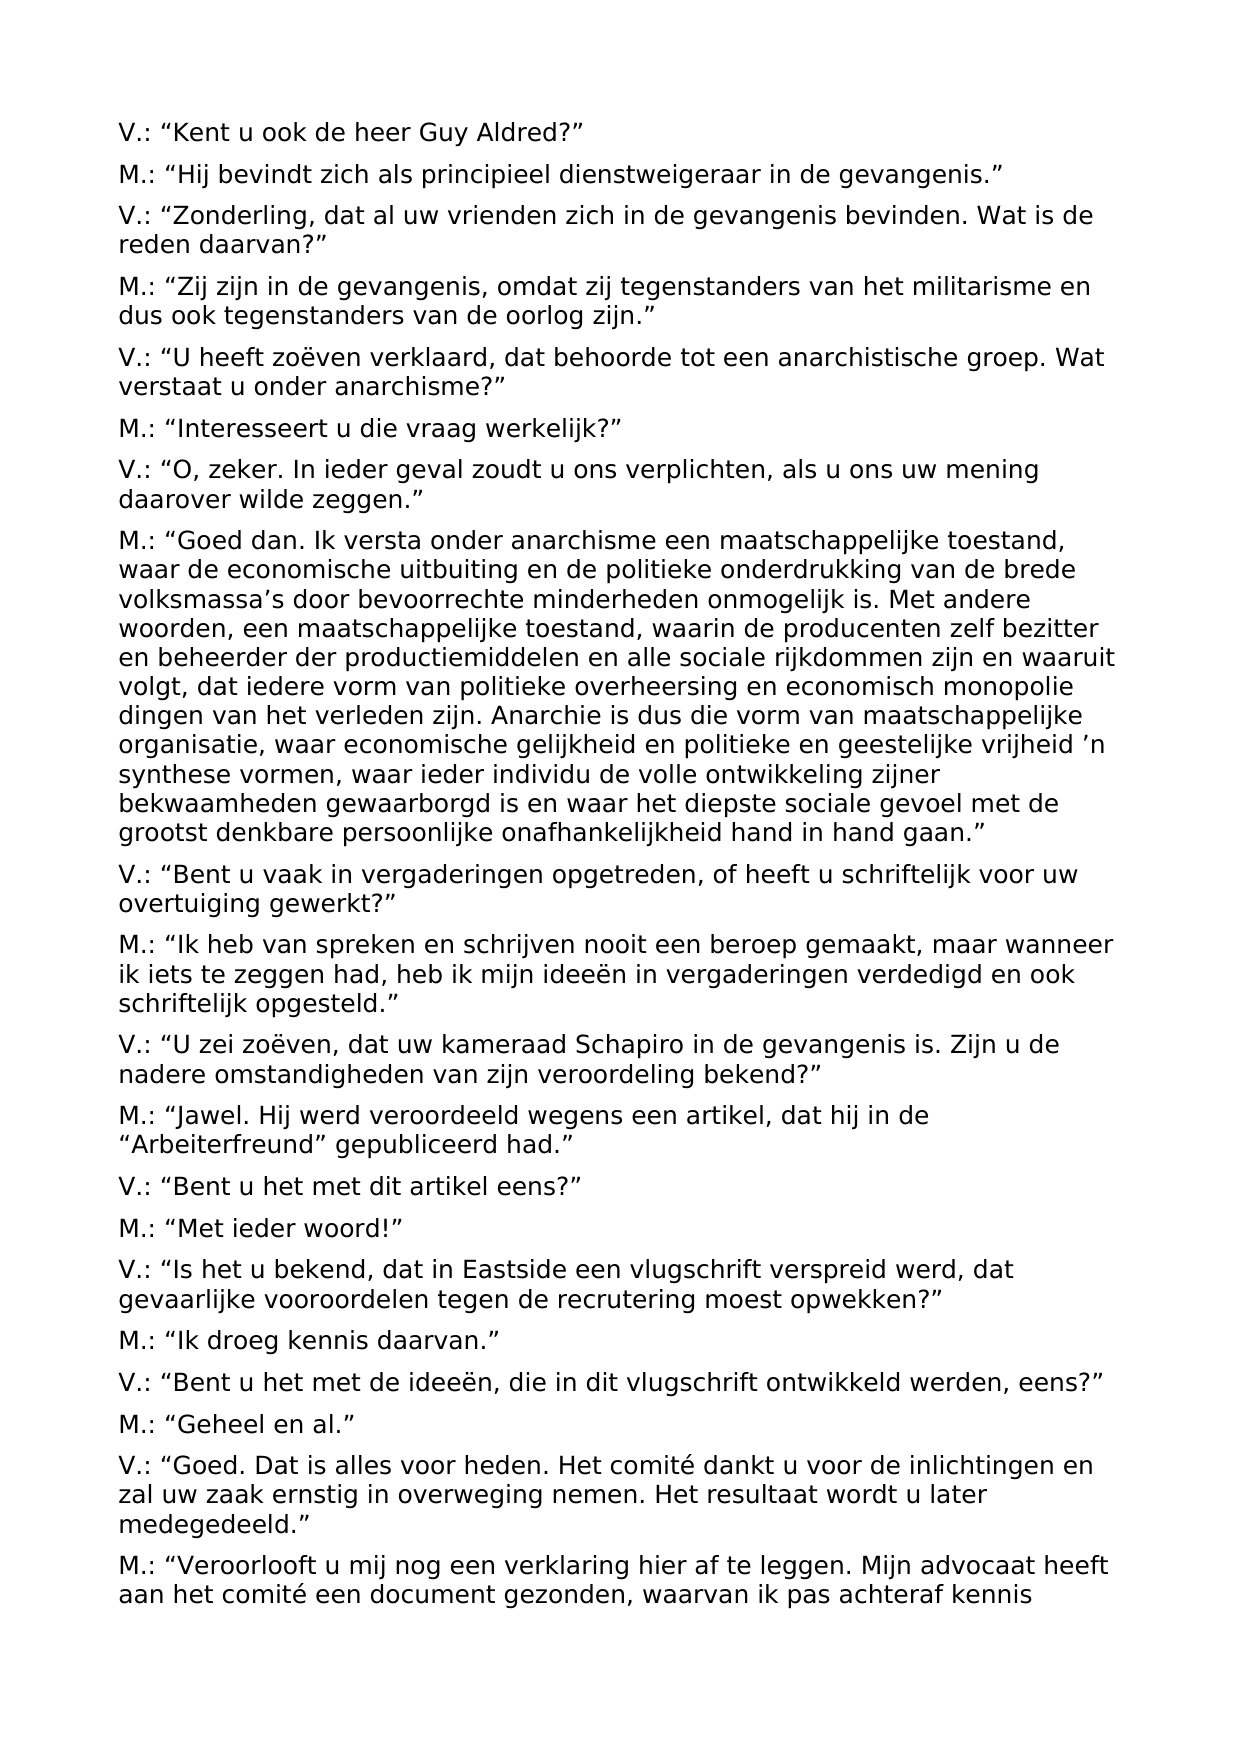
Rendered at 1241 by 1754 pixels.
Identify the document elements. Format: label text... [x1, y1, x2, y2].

text M.: “Zij zijn in de gevangenis, omdat zij tegenstanders van het militarisme en dus ook tegenstanders van de oorlog zijn.” [118, 272, 1122, 331]
text M.: “Veroorlooft u mij nog een verklaring hier af te leggen. Mijn advocaat heeft aan het comité een document gezonden, waarvan ik pas achteraf kennis [118, 1551, 1122, 1610]
text M.: “Interesseert u die vraag werkelijk?” [118, 414, 1122, 443]
text V.: “Bent u het met de ideeën, die in dit vlugschrift ontwikkeld werden, eens?” [118, 1368, 1122, 1397]
text M.: “Goed dan. Ik versta onder anarchisme een maatschappelijke toestand, waar de economische uitbuiting en de politieke onderdrukking van de brede volksmassa’s door bevoorrechte minderheden onmogelijk is. Met andere woorden, een maatschappelijke toestand, waarin de producenten zelf bezitter en beheerder der productiemiddelen en alle sociale rijkdommen zijn en waaruit volgt, dat iedere vorm van politieke overheersing en economisch monopolie dingen van het verleden zijn. Anarchie is dus die vorm van maatschappelijke organisatie, waar economische gelijkheid en politieke en geestelijke vrijheid ’n synthese vormen, waar ieder individu de volle ontwikkeling zijner bekwaamheden gewaarborgd is en waar het diepste sociale gevoel met de grootst denkbare persoonlijke onafhankelijkheid hand in hand gaan.” [118, 526, 1122, 847]
text M.: “Hij bevindt zich als principieel dienstweigeraar in de gevangenis.” [118, 160, 1122, 189]
text V.: “Bent u het met dit artikel eens?” [118, 1172, 1122, 1201]
text V.: “Goed. Dat is alles voor heden. Het comité dankt u voor de inlichtingen en zal uw zaak ernstig in overweging nemen. Het resultaat wordt u later medegedeeld.” [118, 1451, 1122, 1539]
text V.: “U heeft zoëven verklaard, dat behoorde tot een anarchistische groep. Wat verstaat u onder anarchisme?” [118, 343, 1122, 401]
text V.: “Is het u bekend, dat in Eastside een vlugschrift verspreid werd, dat gevaarlijke vooroordelen tegen de recrutering moest opwekken?” [118, 1256, 1122, 1314]
text V.: “U zei zoëven, dat uw kameraad Schapiro in de gevangenis is. Zijn u de nadere omstandigheden van zijn veroordeling bekend?” [118, 1031, 1122, 1089]
text M.: “Met ieder woord!” [118, 1214, 1122, 1243]
text M.: “Ik heb van spreken en schrijven nooit een beroep gemaakt, maar wanneer ik iets te zeggen had, heb ik mijn ideeën in vergaderingen verdedigd en ook schriftelijk opgesteld.” [118, 931, 1122, 1018]
text M.: “Ik droeg kennis daarvan.” [118, 1326, 1122, 1356]
text V.: “O, zeker. In ieder geval zoudt u ons verplichten, als u ons uw mening daarover wilde zeggen.” [118, 456, 1122, 514]
text V.: “Bent u vaak in vergaderingen opgetreden, of heeft u schriftelijk voor uw overtuiging gewerkt?” [118, 860, 1122, 918]
text V.: “Zonderling, dat al uw vrienden zich in de gevangenis bevinden. Wat is de reden daarvan?” [118, 201, 1122, 260]
text M.: “Jawel. Hij werd veroordeeld wegens een artikel, dat hij in de “Arbeiterfreund” gepubliceerd had.” [118, 1101, 1122, 1160]
text V.: “Kent u ook de heer Guy Aldred?” [118, 118, 1122, 147]
text M.: “Geheel en al.” [118, 1410, 1122, 1439]
